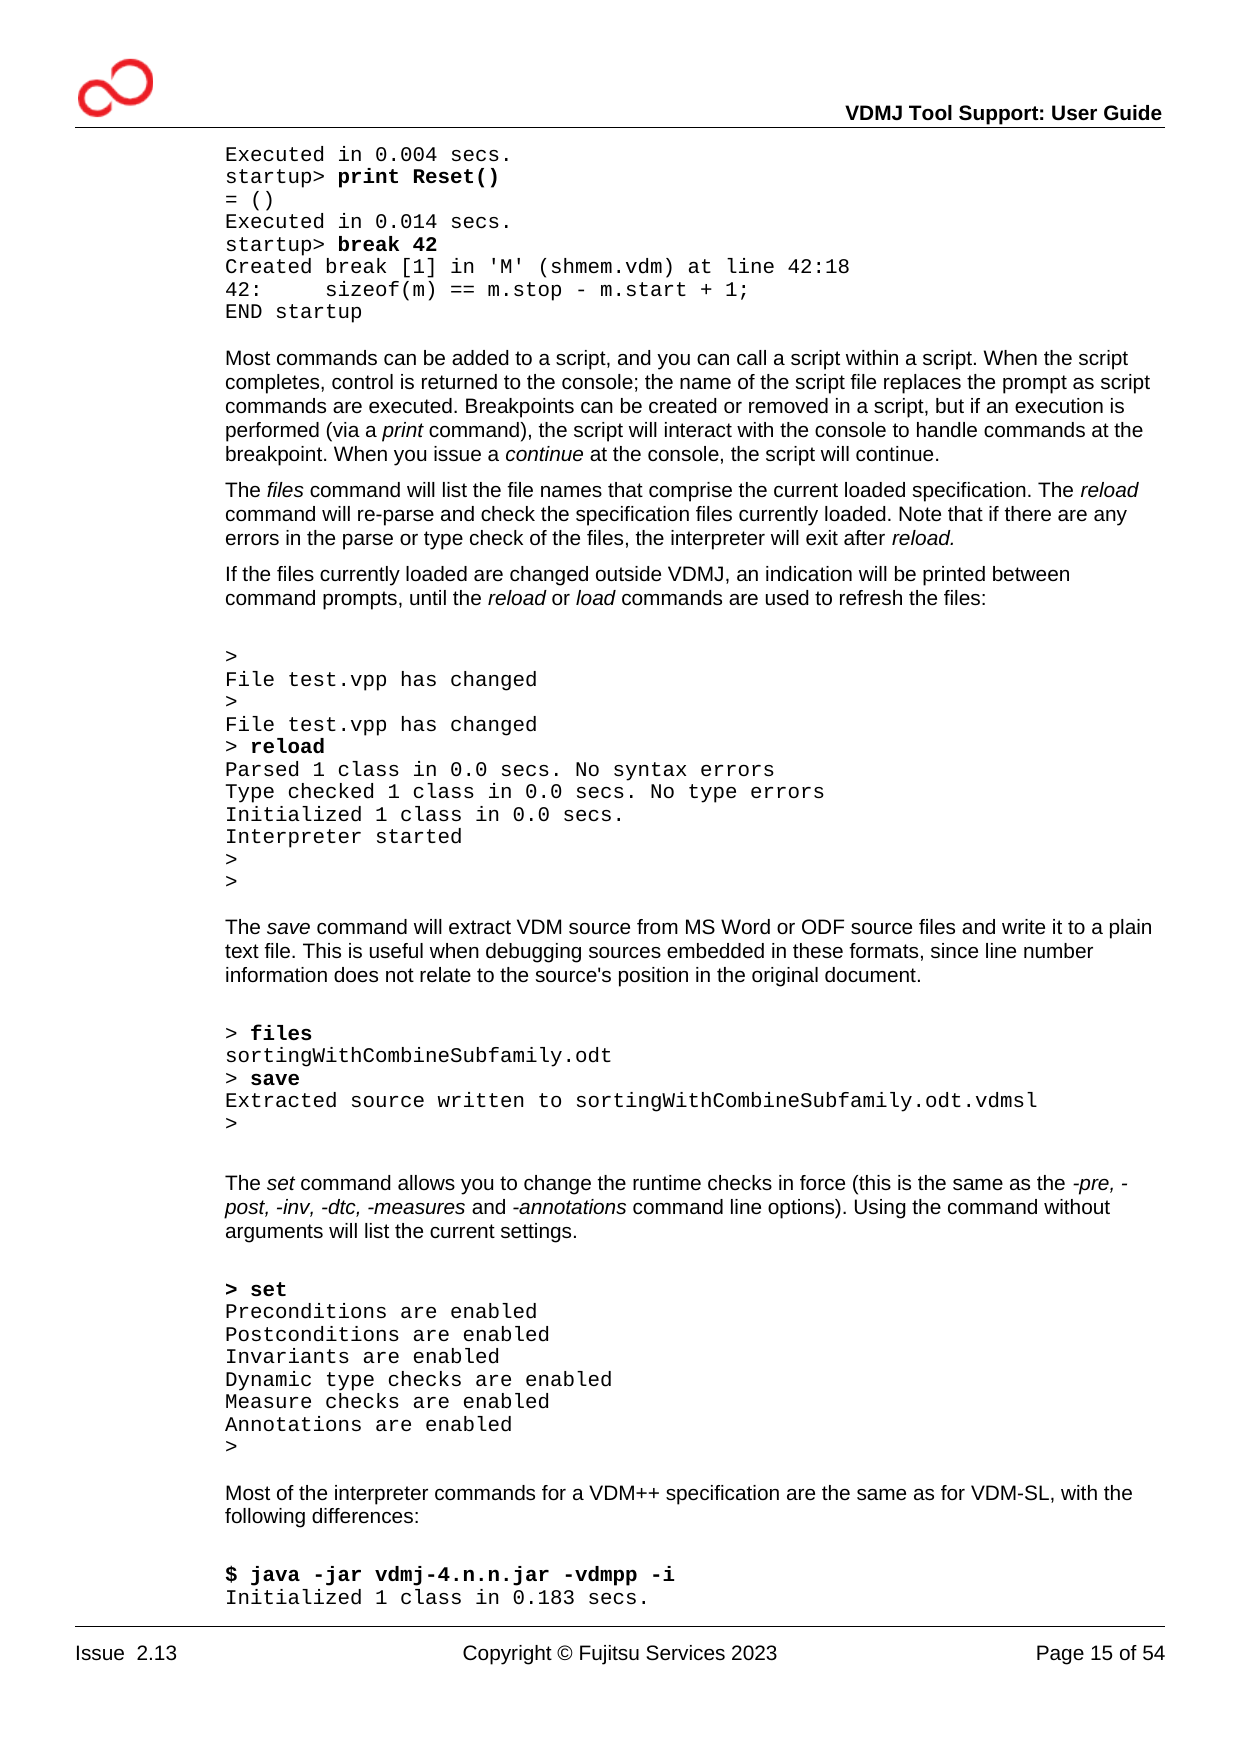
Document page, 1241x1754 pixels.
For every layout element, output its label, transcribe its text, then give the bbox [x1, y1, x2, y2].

text File test.vpp has changed [225, 713, 1165, 736]
text sortingWithCombineSubfamily.odt [225, 1045, 1165, 1067]
text Initialized 1 class in 0.0 secs. [225, 803, 1165, 826]
text Initialized 1 class in 0.183 secs. [225, 1586, 1165, 1609]
text startup> print Reset() [225, 166, 1165, 188]
text Type checked 1 class in 0.0 secs. No type errors [225, 781, 1165, 803]
text Preconditions are enabled [225, 1301, 1165, 1323]
text Most of the interpreter commands for a VDM++ specification are the same as for VDM-SL, with the following differences: [225, 1481, 1165, 1529]
text The save command will extract VDM source from MS Word or ODF source files and write it to a plain text file. This is useful when debugging sources embedded in these formats, since line number information does not relate to the source's position in the original document. [225, 916, 1165, 987]
text Parsed 1 class in 0.0 secs. No syntax errors [225, 758, 1165, 781]
text > [225, 848, 1165, 871]
text > save [225, 1067, 1165, 1090]
text startup> break 42 [225, 233, 1165, 256]
text Executed in 0.004 secs. [225, 143, 1165, 166]
text If the files currently loaded are changed outside VDMJ, an indication will be printed between command prompts, until the reload or load commands are used to refresh the files: [225, 563, 1165, 611]
text 42: sizeof(m) == m.stop - m.start + 1; [225, 278, 1165, 301]
text > [225, 691, 1165, 713]
text > [225, 1112, 1165, 1135]
text Most commands can be added to a script, and you can call a script within a script. When the script completes, control is returned to the console; the name of the script file replaces the prompt as script commands are executed. Breakpoints can be created or removed in a script, but if an execution is performed (via a print command), the script will interact with the console to handle commands at the breakpoint. When you issue a continue at the console, the script will continue. [225, 346, 1165, 466]
text Postconditions are enabled [225, 1323, 1165, 1346]
text > [225, 1436, 1165, 1458]
text > set [225, 1278, 1165, 1301]
picture [78, 52, 153, 127]
text $ java -jar vdmj-4.n.n.jar -vdmpp -i [225, 1564, 1165, 1586]
text Annotations are enabled [225, 1413, 1165, 1436]
text > reload [225, 736, 1165, 758]
text Extracted source written to sortingWithCombineSubfamily.odt.vdmsl [225, 1090, 1165, 1112]
text > files [225, 1022, 1165, 1045]
text = () [225, 188, 1165, 211]
text Invariants are enabled [225, 1346, 1165, 1368]
text Interpreter started [225, 826, 1165, 848]
text Created break [1] in 'M' (shmem.vdm) at line 42:18 [225, 256, 1165, 278]
text The files command will list the file names that comprise the current loaded specification. The reload command will re-parse and check the specification files currently loaded. Note that if there are any errors in the parse or type check of the files, the interpreter will exit after reload. [225, 478, 1165, 550]
text > [225, 646, 1165, 668]
text > [225, 871, 1165, 893]
text END startup [225, 301, 1165, 323]
text The set command allows you to change the runtime checks in force (this is the same as the -pre, -post, -inv, -dtc, -measures and -annotations command line options). Using the command without arguments will list the current settings. [225, 1171, 1165, 1243]
text Executed in 0.014 secs. [225, 211, 1165, 233]
text Measure checks are enabled [225, 1391, 1165, 1413]
text File test.vpp has changed [225, 668, 1165, 691]
text Dynamic type checks are enabled [225, 1368, 1165, 1391]
